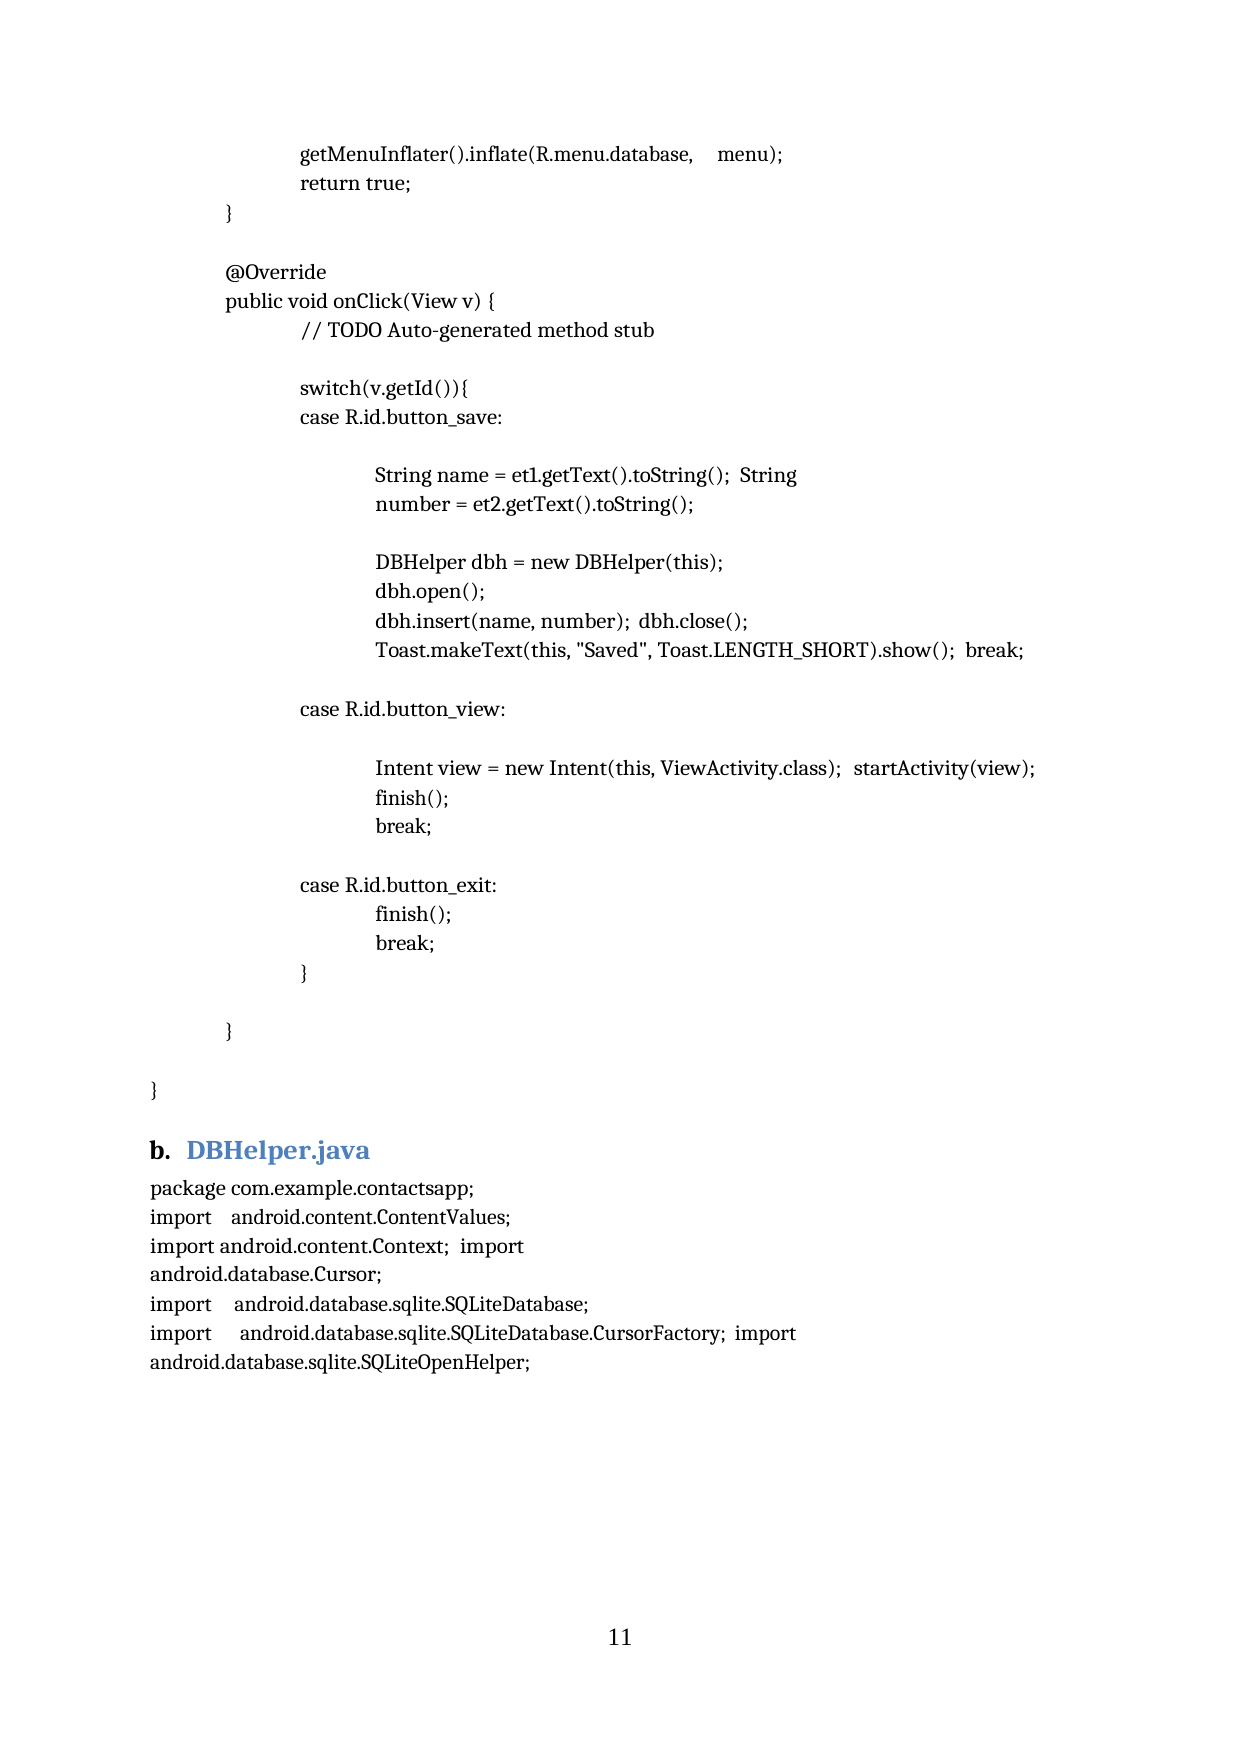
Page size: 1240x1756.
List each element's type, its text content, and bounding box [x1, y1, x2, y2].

text } [225, 201, 1064, 226]
text // TODO Auto-generated method stub [300, 317, 1064, 343]
text case R.id.button_view: [300, 697, 1064, 722]
text } [150, 1078, 1064, 1103]
text Toast.makeText(this, "Saved", Toast.LENGTH_SHORT).show(); break; [375, 637, 1037, 663]
text } [300, 960, 1064, 986]
text finish(); break; [375, 785, 506, 839]
text switch(v.getId()){ case R.id.button_save: [300, 375, 514, 429]
list DBHelper.java [149, 1135, 1064, 1166]
text DBHelper dbh = new DBHelper(this); dbh.open(); [375, 549, 740, 604]
text package com.example.contactsapp; import android.content.ContentValues; import android.content.Context; import android.database.Cursor; [150, 1175, 529, 1287]
text @Override [225, 259, 1064, 284]
text public void onClick(View v) { [225, 288, 1064, 314]
text import android.database.sqlite.SQLiteDatabase.CursorFactory; import android.database.sqlite.SQLiteOpenHelper; [150, 1320, 803, 1375]
text import android.database.sqlite.SQLiteDatabase; [150, 1291, 1064, 1316]
text Intent view = new Intent(this, ViewActivity.class); startActivity(view); [375, 755, 1037, 781]
text case R.id.button_exit: finish(); break; [300, 872, 506, 956]
text String name = et1.getText().toString(); String number = et2.getText().toString(); [375, 462, 803, 517]
text getMenuInflater().inflate(R.menu.database, menu); return true; [300, 141, 803, 196]
text dbh.insert(name, number); dbh.close(); [375, 608, 750, 634]
text } [225, 1019, 1064, 1044]
